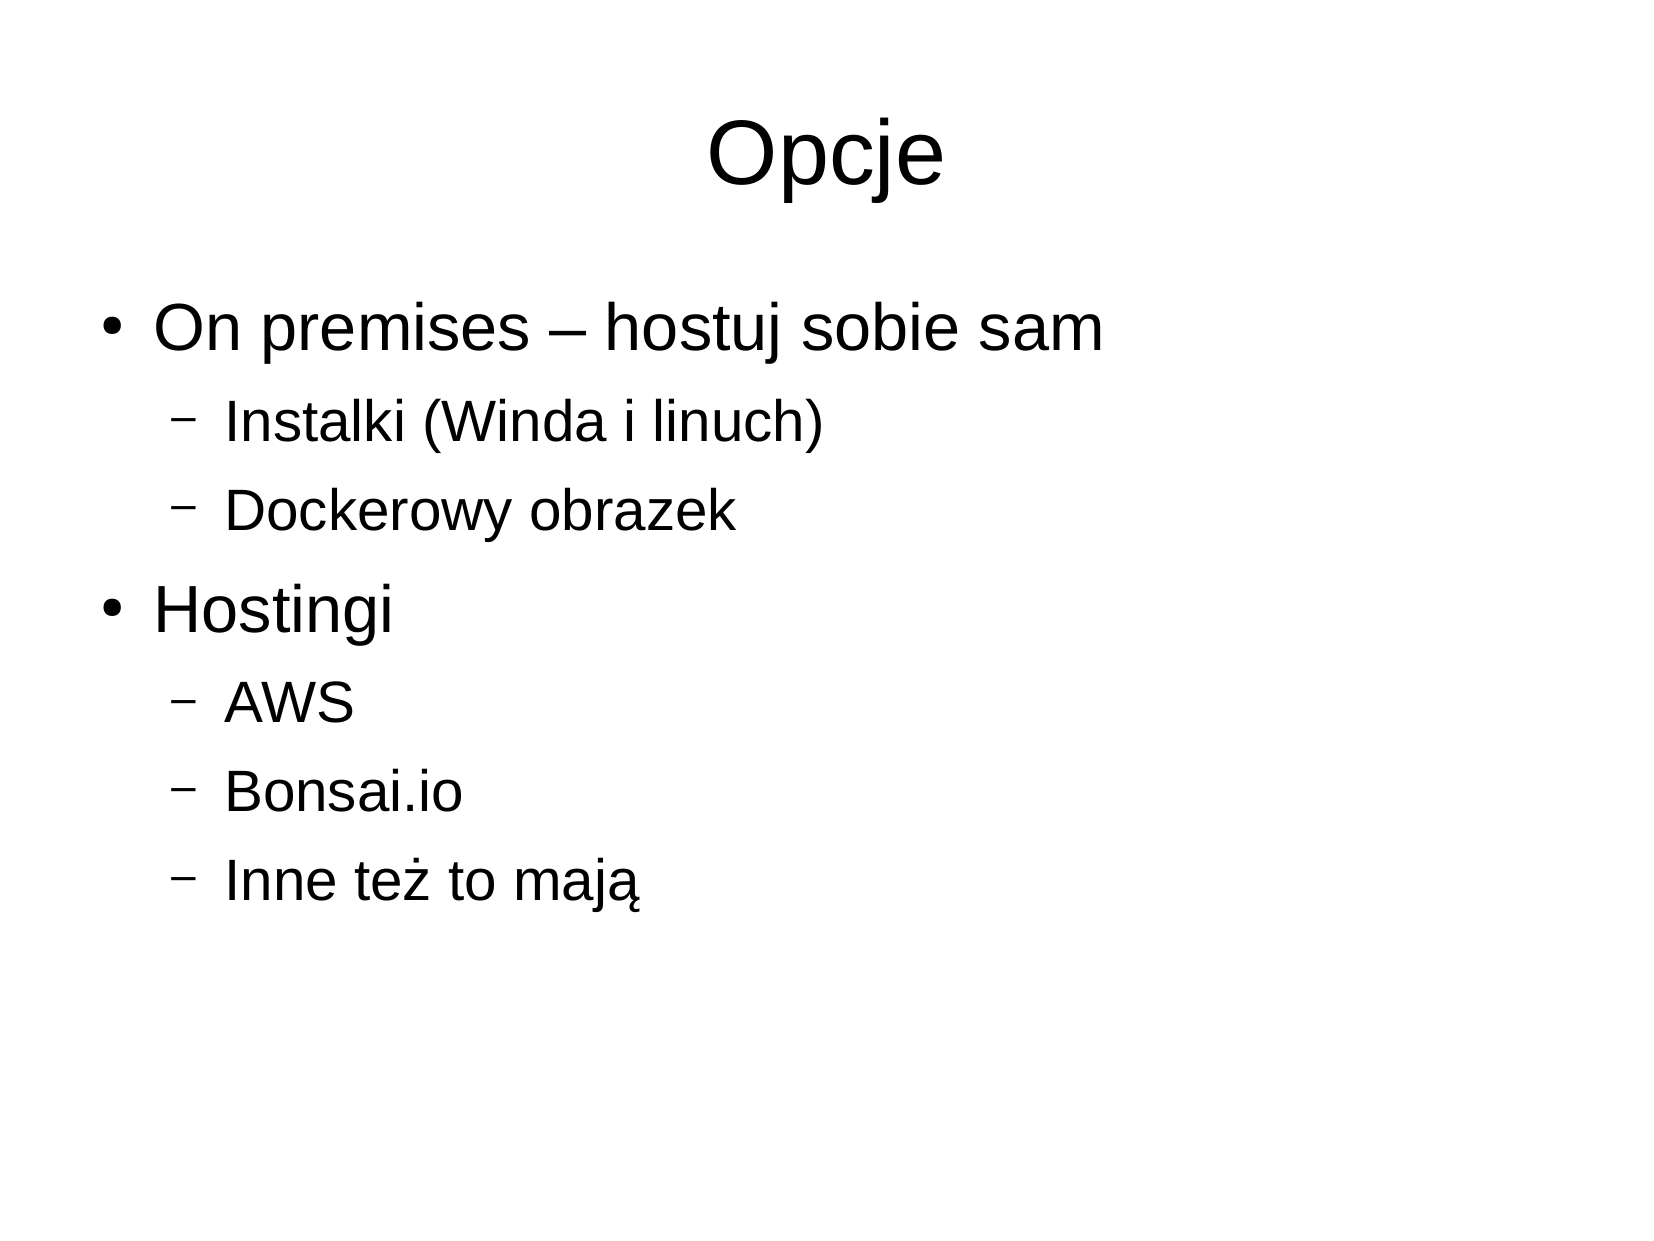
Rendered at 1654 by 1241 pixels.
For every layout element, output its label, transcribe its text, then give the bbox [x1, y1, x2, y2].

text_box [315, 435, 345, 506]
title Opcje [82, 49, 1571, 257]
list On premises – hostuj sobie sam Instalki (Winda i linuch) Dockerowy obrazek Hostingi AWS Bonsai.io Inne też to mają [82, 290, 1571, 1010]
